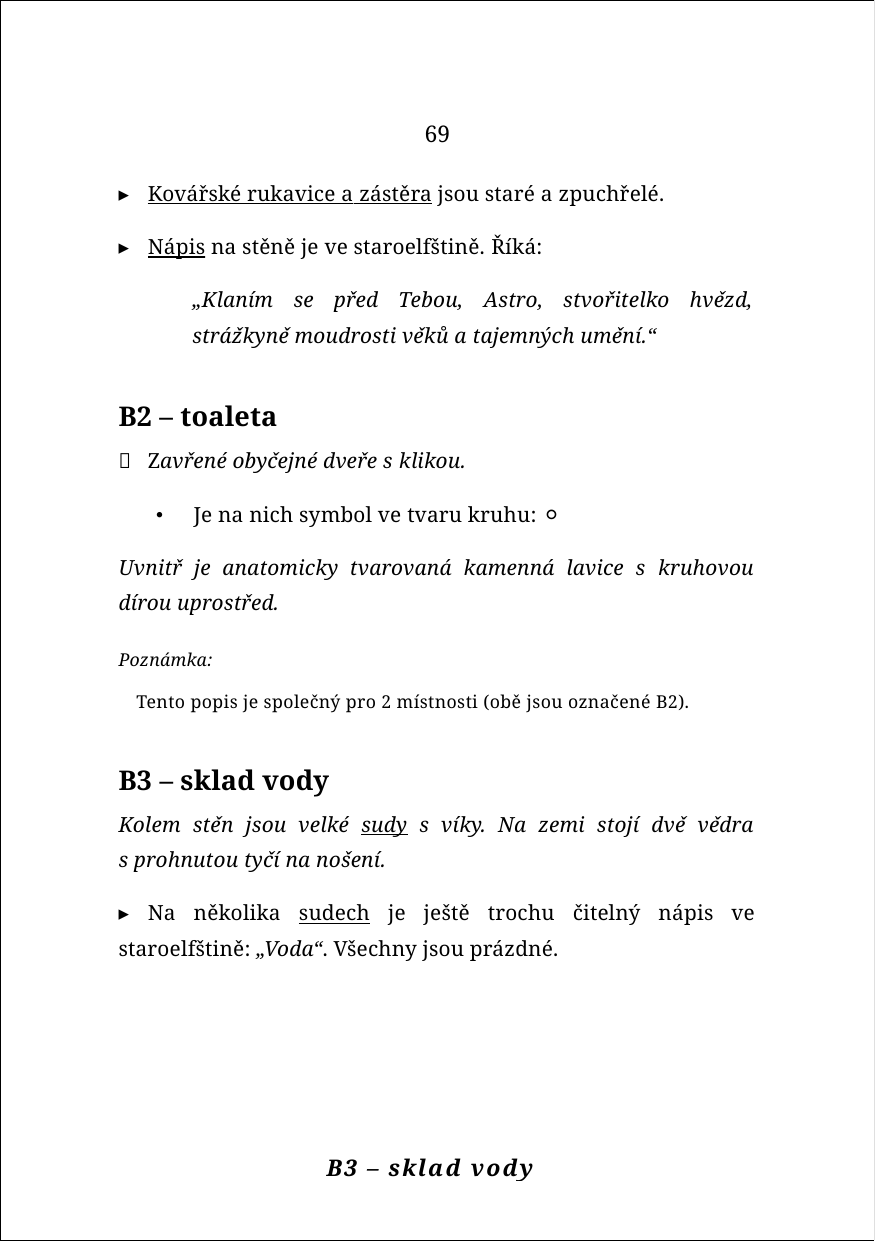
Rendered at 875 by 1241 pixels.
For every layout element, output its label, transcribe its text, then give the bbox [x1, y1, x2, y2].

text 🚪 Zavřené obyčejné dveře s⁠ klikou. [118, 446, 756, 475]
text Kolem stěn jsou velké sudy s⁠ víky. Na zemi stojí dvě vědra s⁠ prohnutou tyčí na nošení. [118, 810, 756, 874]
text „Klaním se před Tebou, Astro, stvořitelko hvězd, strážkyně moudrosti věků a⁠ tajemných umění.“ [192, 285, 756, 349]
text ▸ Kovářské rukavice a⁠ zástěra jsou staré a⁠ zpuchřelé. [118, 179, 756, 207]
text ▸ Nápis na stěně je ve staroelfštině. Říká: [118, 232, 756, 261]
text ▸ Na několika sudech je ještě trochu čitelný nápis ve staroelfštině: „Voda“. Všechny jsou prázdné. [118, 898, 756, 962]
subtitle B3 – sklad vody [118, 761, 756, 798]
text Uvnitř je anatomicky tvarovaná kamenná lavice s⁠ kruhovou dírou uprostřed. [118, 553, 756, 617]
subtitle B2 – toaleta [118, 398, 756, 435]
text Poznámka: [118, 648, 756, 672]
text Tento popis je společný pro 2 místnosti (obě jsou označené B2). [136, 689, 756, 714]
list Je na nich symbol ve tvaru kruhu: ⚪ [156, 500, 756, 528]
